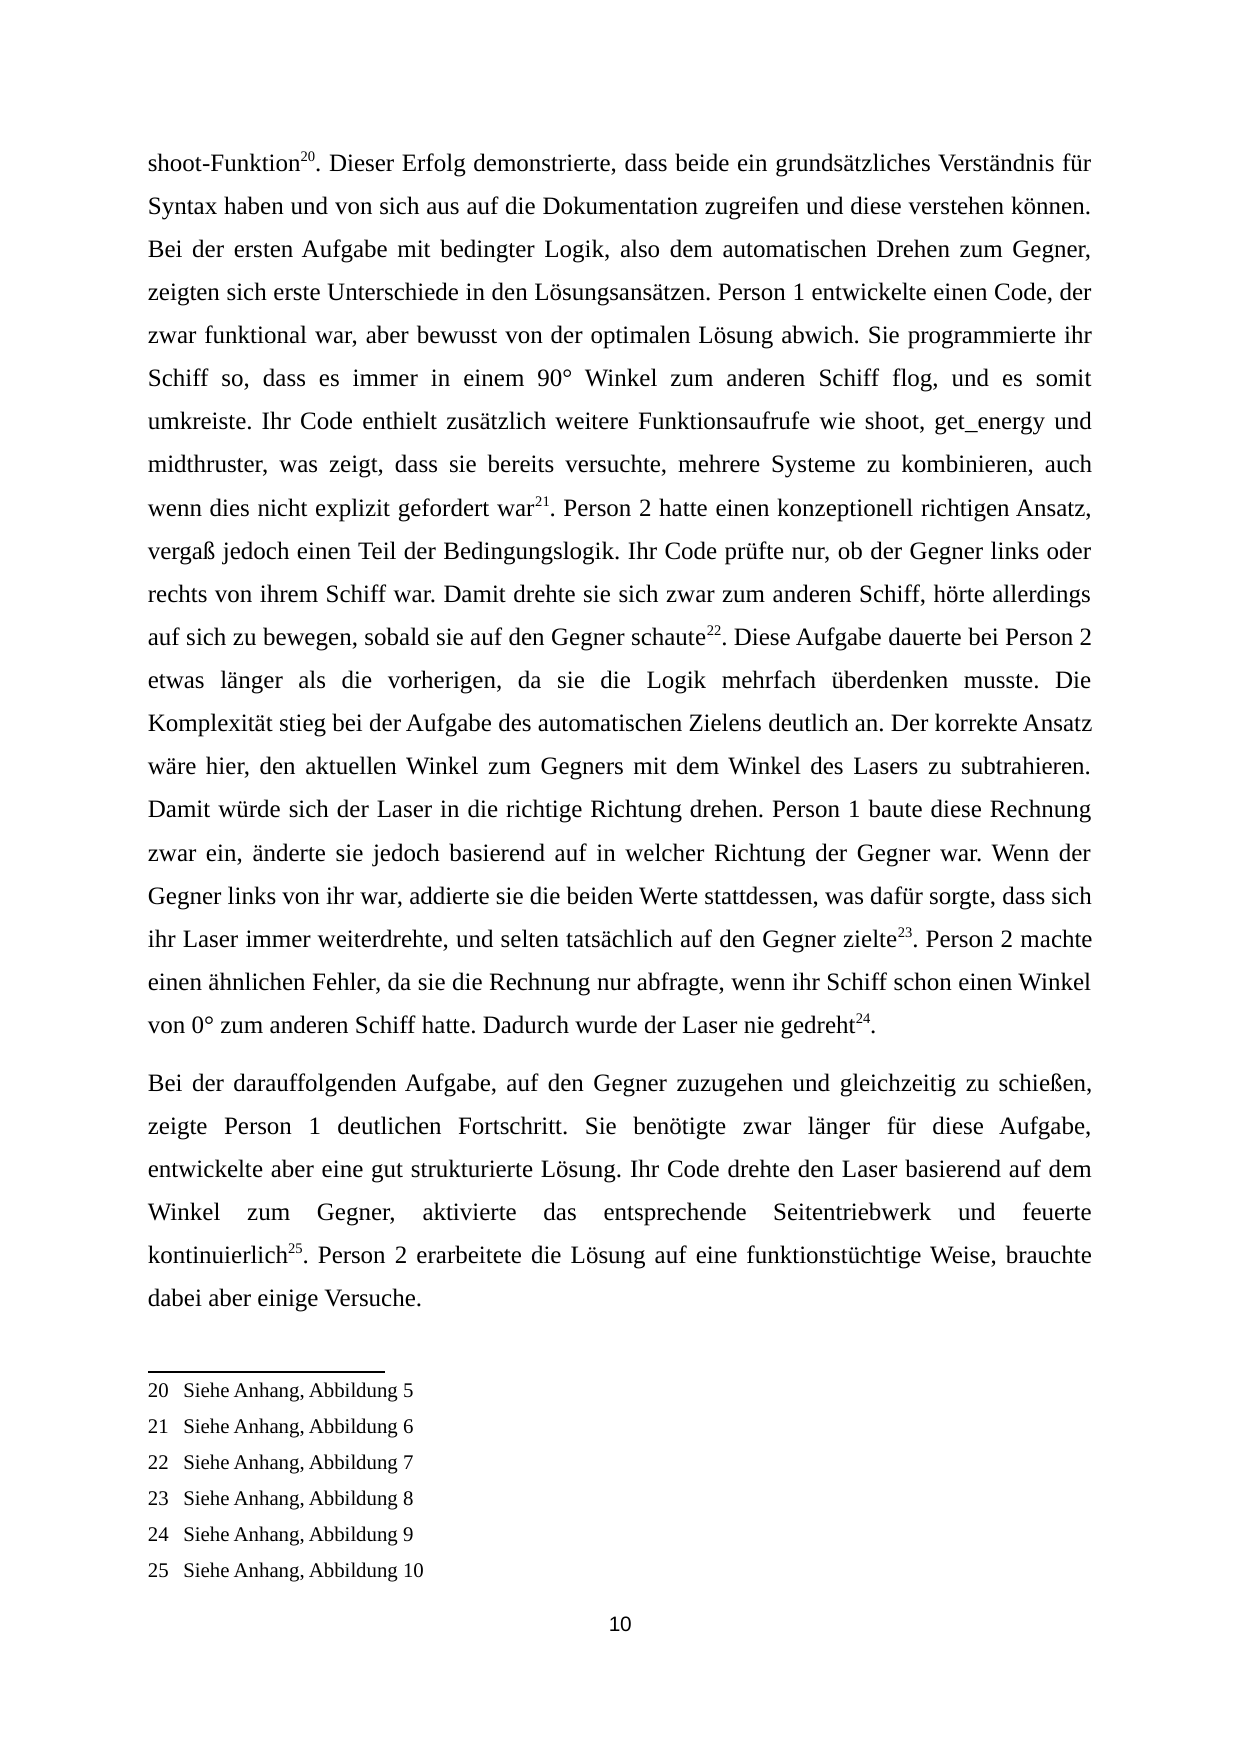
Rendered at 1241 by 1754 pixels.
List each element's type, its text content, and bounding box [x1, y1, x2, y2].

text Siehe Anhang, Abbildung 9 [148, 1522, 1093, 1546]
text Siehe Anhang, Abbildung 10 [148, 1558, 1093, 1582]
text Bei der darauffolgenden Aufgabe, auf den Gegner zuzugehen und gleichzeitig zu schießen, zeigte Person 1 deutlichen Fortschritt. Sie benötigte zwar länger für diese Aufgabe, entwickelte aber eine gut strukturierte Lösung. Ihr Code drehte den Laser basierend auf dem Winkel zum Gegner, aktivierte das entsprechende Seitentriebwerk und feuerte kontinuierlich. Person 2 erarbeitete die Lösung auf eine funktionstüchtige Weise, brauchte dabei aber einige Versuche. [148, 1068, 1093, 1312]
text Siehe Anhang, Abbildung 8 [148, 1486, 1093, 1510]
text Siehe Anhang, Abbildung 7 [148, 1450, 1093, 1474]
text Siehe Anhang, Abbildung 6 [148, 1414, 1093, 1438]
text shoot-Funktion. Dieser Erfolg demonstrierte, dass beide ein grundsätzliches Verständnis für Syntax haben und von sich aus auf die Dokumentation zugreifen und diese verstehen können. Bei der ersten Aufgabe mit bedingter Logik, also dem automatischen Drehen zum Gegner, zeigten sich erste Unterschiede in den Lösungsansätzen. Person 1 entwickelte einen Code, der zwar funktional war, aber bewusst von der optimalen Lösung abwich. Sie programmierte ihr Schiff so, dass es immer in einem 90° Winkel zum anderen Schiff flog, und es somit umkreiste. Ihr Code enthielt zusätzlich weitere Funktionsaufrufe wie shoot, get_energy und midthruster, was zeigt, dass sie bereits versuchte, mehrere Systeme zu kombinieren, auch wenn dies nicht explizit gefordert war. Person 2 hatte einen konzeptionell richtigen Ansatz, vergaß jedoch einen Teil der Bedingungslogik. Ihr Code prüfte nur, ob der Gegner links oder rechts von ihrem Schiff war. Damit drehte sie sich zwar zum anderen Schiff, hörte allerdings auf sich zu bewegen, sobald sie auf den Gegner schaute. Diese Aufgabe dauerte bei Person 2 etwas länger als die vorherigen, da sie die Logik mehrfach überdenken musste. Die Komplexität stieg bei der Aufgabe des automatischen Zielens deutlich an. Der korrekte Ansatz wäre hier, den aktuellen Winkel zum Gegners mit dem Winkel des Lasers zu subtrahieren. Damit würde sich der Laser in die richtige Richtung drehen. Person 1 baute diese Rechnung zwar ein, änderte sie jedoch basierend auf in welcher Richtung der Gegner war. Wenn der Gegner links von ihr war, addierte sie die beiden Werte stattdessen, was dafür sorgte, dass sich ihr Laser immer weiterdrehte, und selten tatsächlich auf den Gegner zielte. Person 2 machte einen ähnlichen Fehler, da sie die Rechnung nur abfragte, wenn ihr Schiff schon einen Winkel von 0° zum anderen Schiff hatte. Dadurch wurde der Laser nie gedreht. [148, 148, 1093, 1039]
text Siehe Anhang, Abbildung 5 [148, 1378, 1093, 1402]
